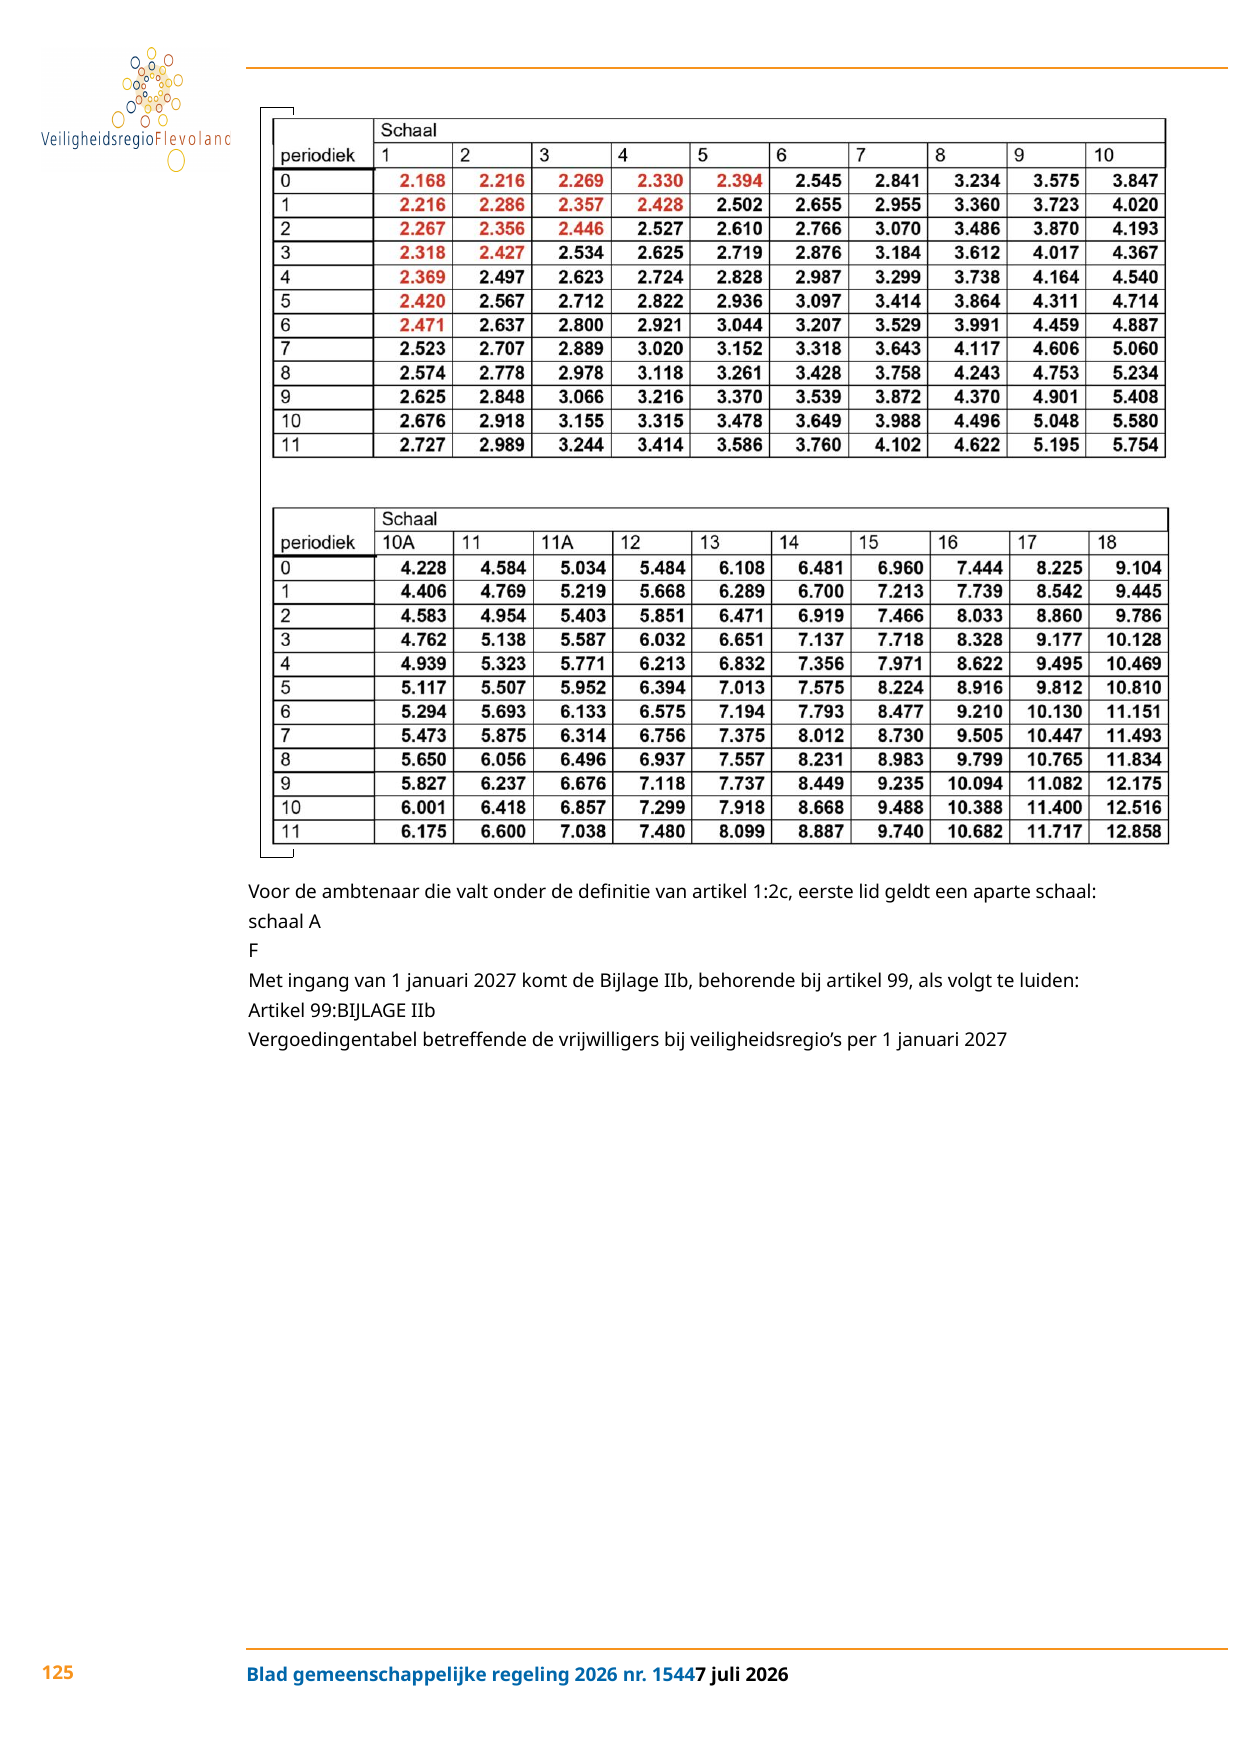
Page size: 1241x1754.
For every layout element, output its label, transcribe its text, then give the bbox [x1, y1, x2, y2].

text Vergoedingentabel betreffende de vrijwilligers bij veiligheidsregio’s per 1 januari 2027 [248, 1026, 1152, 1052]
text Met ingang van 1 januari 2027 komt de Bijlage IIb, behorende bij artikel 99, als volgt te luiden: [248, 967, 1152, 993]
picture [268, 115, 1173, 849]
text Artikel 99:BIJLAGE IIb [248, 997, 1152, 1022]
text F [248, 938, 1152, 963]
picture [41, 47, 231, 172]
text Voor de ambtenaar die valt onder de definitie van artikel 1:2c, eerste lid geldt een aparte schaal: schaal A [248, 878, 1152, 934]
